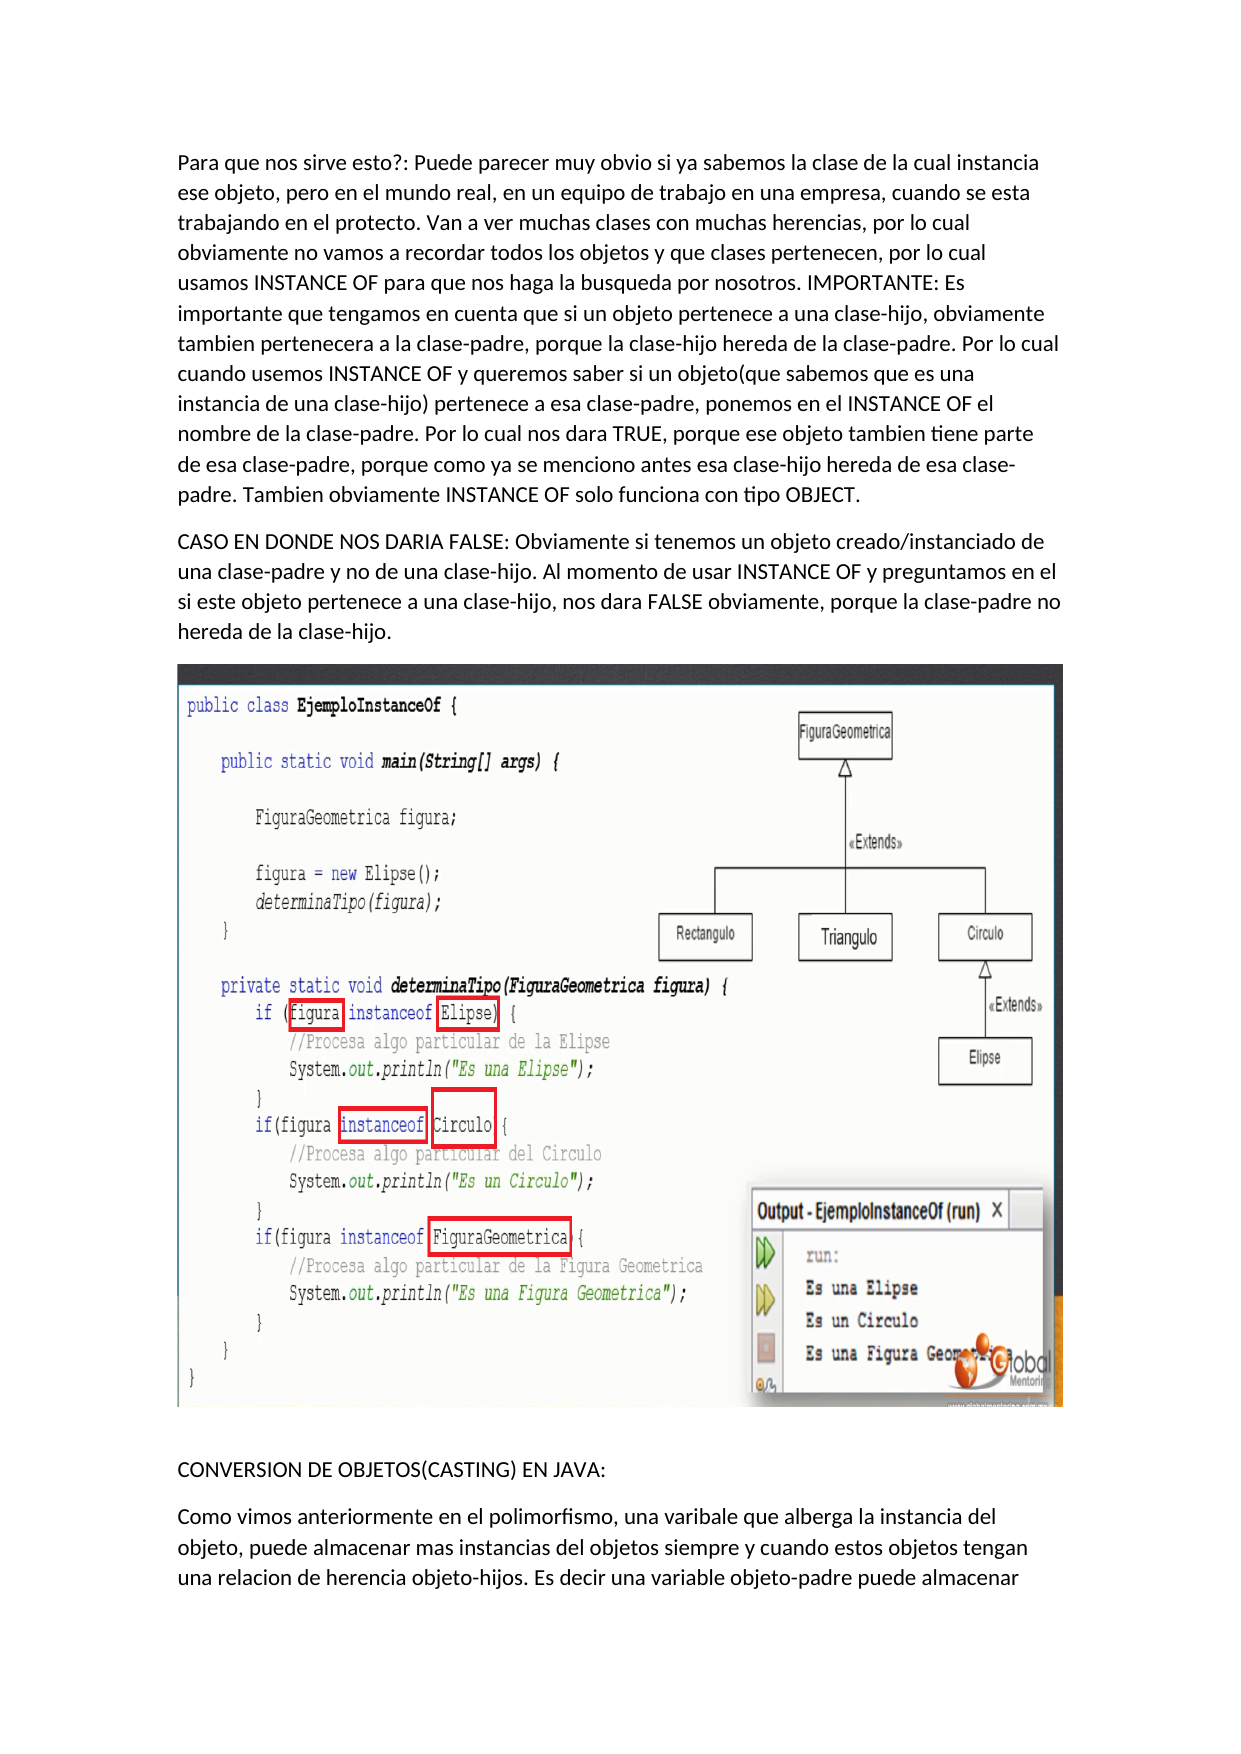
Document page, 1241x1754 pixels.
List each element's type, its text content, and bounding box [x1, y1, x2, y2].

text CASO EN DONDE NOS DARIA FALSE: Obviamente si tenemos un objeto creado/instanciado de una clase-padre y no de una clase-hijo. Al momento de usar INSTANCE OF y preguntamos en el si este objeto pertenece a una clase-hijo, nos dara FALSE obviamente, porque la clase-padre no hereda de la clase-hijo. [177, 527, 1063, 645]
text CONVERSION DE OBJETOS(CASTING) EN JAVA: [177, 1456, 1063, 1484]
text Para que nos sirve esto?: Puede parecer muy obvio si ya sabemos la clase de la cual instancia ese objeto, pero en el mundo real, en un equipo de trabajo en una empresa, cuando se esta trabajando en el protecto. Van a ver muchas clases con muchas herencias, por lo cual obviamente no vamos a recordar todos los objetos y que clases pertenecen, por lo cual usamos INSTANCE OF para que nos haga la busqueda por nosotros. IMPORTANTE: Es importante que tengamos en cuenta que si un objeto pertenece a una clase-hijo, obviamente tambien pertenecera a la clase-padre, porque la clase-hijo hereda de la clase-padre. Por lo cual cuando usemos INSTANCE OF y queremos saber si un objeto(que sabemos que es una instancia de una clase-hijo) pertenece a esa clase-padre, ponemos en el INSTANCE OF el nombre de la clase-padre. Por lo cual nos dara TRUE, porque ese objeto tambien tiene parte de esa clase-padre, porque como ya se menciono antes esa clase-hijo hereda de esa clase-padre. Tambien obviamente INSTANCE OF solo funciona con tipo OBJECT. [177, 148, 1063, 508]
text Como vimos anteriormente en el polimorfismo, una varibale que alberga la instancia del objeto, puede almacenar mas instancias del objetos siempre y cuando estos objetos tengan una relacion de herencia objeto-hijos. Es decir una variable objeto-padre puede almacenar [177, 1502, 1063, 1591]
